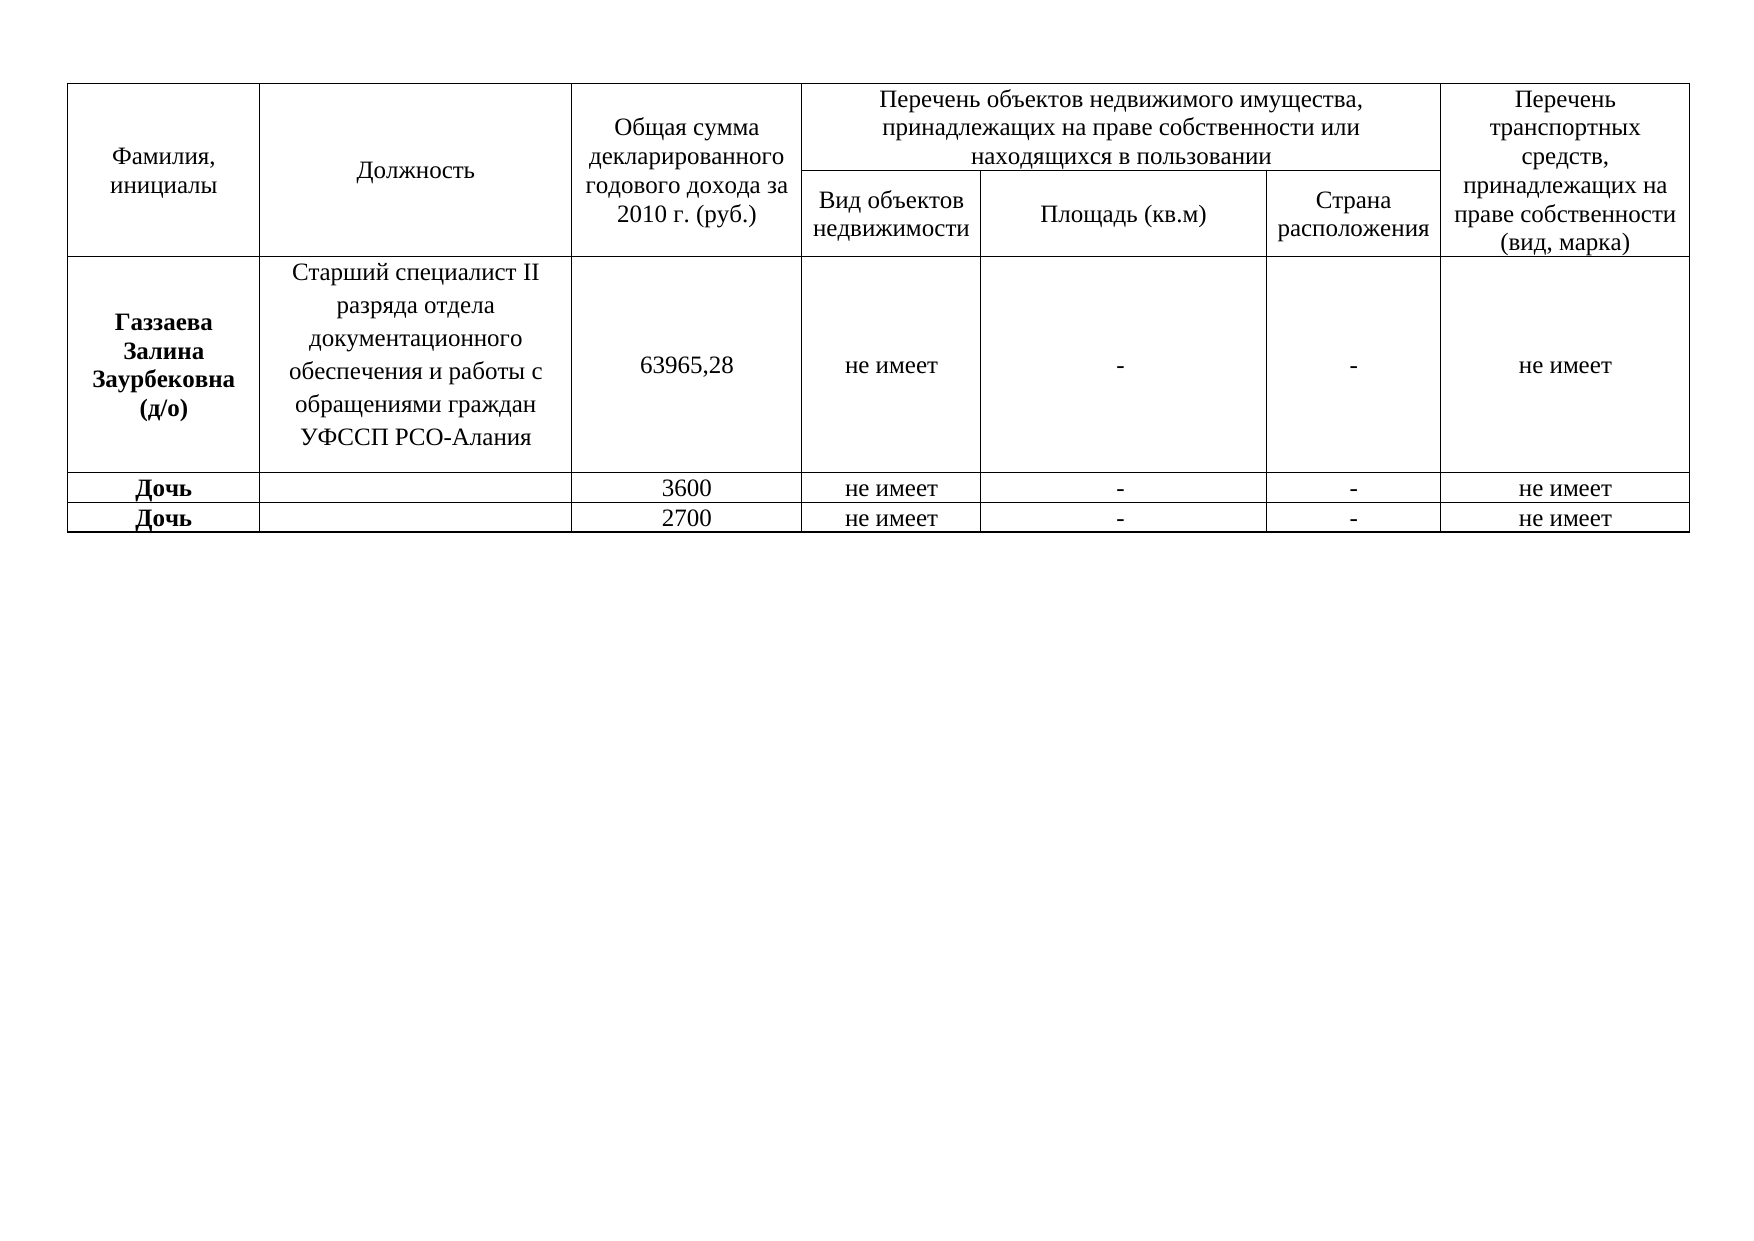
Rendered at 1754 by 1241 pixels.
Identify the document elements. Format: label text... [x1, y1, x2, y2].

table_cell не имеет [1441, 473, 1689, 502]
table_cell [260, 473, 571, 502]
table_cell 3600 [572, 473, 801, 502]
table_cell - [981, 473, 1266, 502]
table_cell не имеет [802, 257, 980, 472]
table_cell - [1267, 257, 1440, 472]
table_cell не имеет [1441, 503, 1689, 531]
table_cell Вид объектов недвижимости [802, 171, 980, 256]
table_header Перечень транспортных средств, принадлежащих на праве собственности (вид, марка) [1441, 84, 1689, 256]
table_cell не имеет [802, 473, 980, 502]
table_cell Площадь (кв.м) [981, 171, 1266, 256]
table_cell Газзаева Залина Заурбековна (д/о) [68, 257, 259, 472]
table_cell - [981, 257, 1266, 472]
table_cell Старший специалист II разряда отдела документационного обеспечения и работы с обращениями граждан УФССП РСО-Алания [260, 257, 571, 472]
table_cell не имеет [802, 503, 980, 531]
table_header Перечень объектов недвижимого имущества, принадлежащих на праве собственности или находящихся в пользовании [802, 84, 1440, 170]
table_cell 2700 [572, 503, 801, 531]
table_cell дочь [68, 473, 259, 502]
table_header Фамилия, инициалы [68, 84, 259, 256]
table_cell [260, 503, 571, 531]
table_cell Страна расположения [1267, 171, 1440, 256]
table_cell - [1267, 503, 1440, 531]
table_cell дочь [68, 503, 259, 531]
table_cell - [981, 503, 1266, 531]
table_cell 63965,28 [572, 257, 801, 472]
table_cell - [1267, 473, 1440, 502]
table_cell не имеет [1441, 257, 1689, 472]
table_header Должность [260, 84, 571, 256]
table_header Общая сумма декларированного годового дохода за 2010 г. (руб.) [572, 84, 801, 256]
